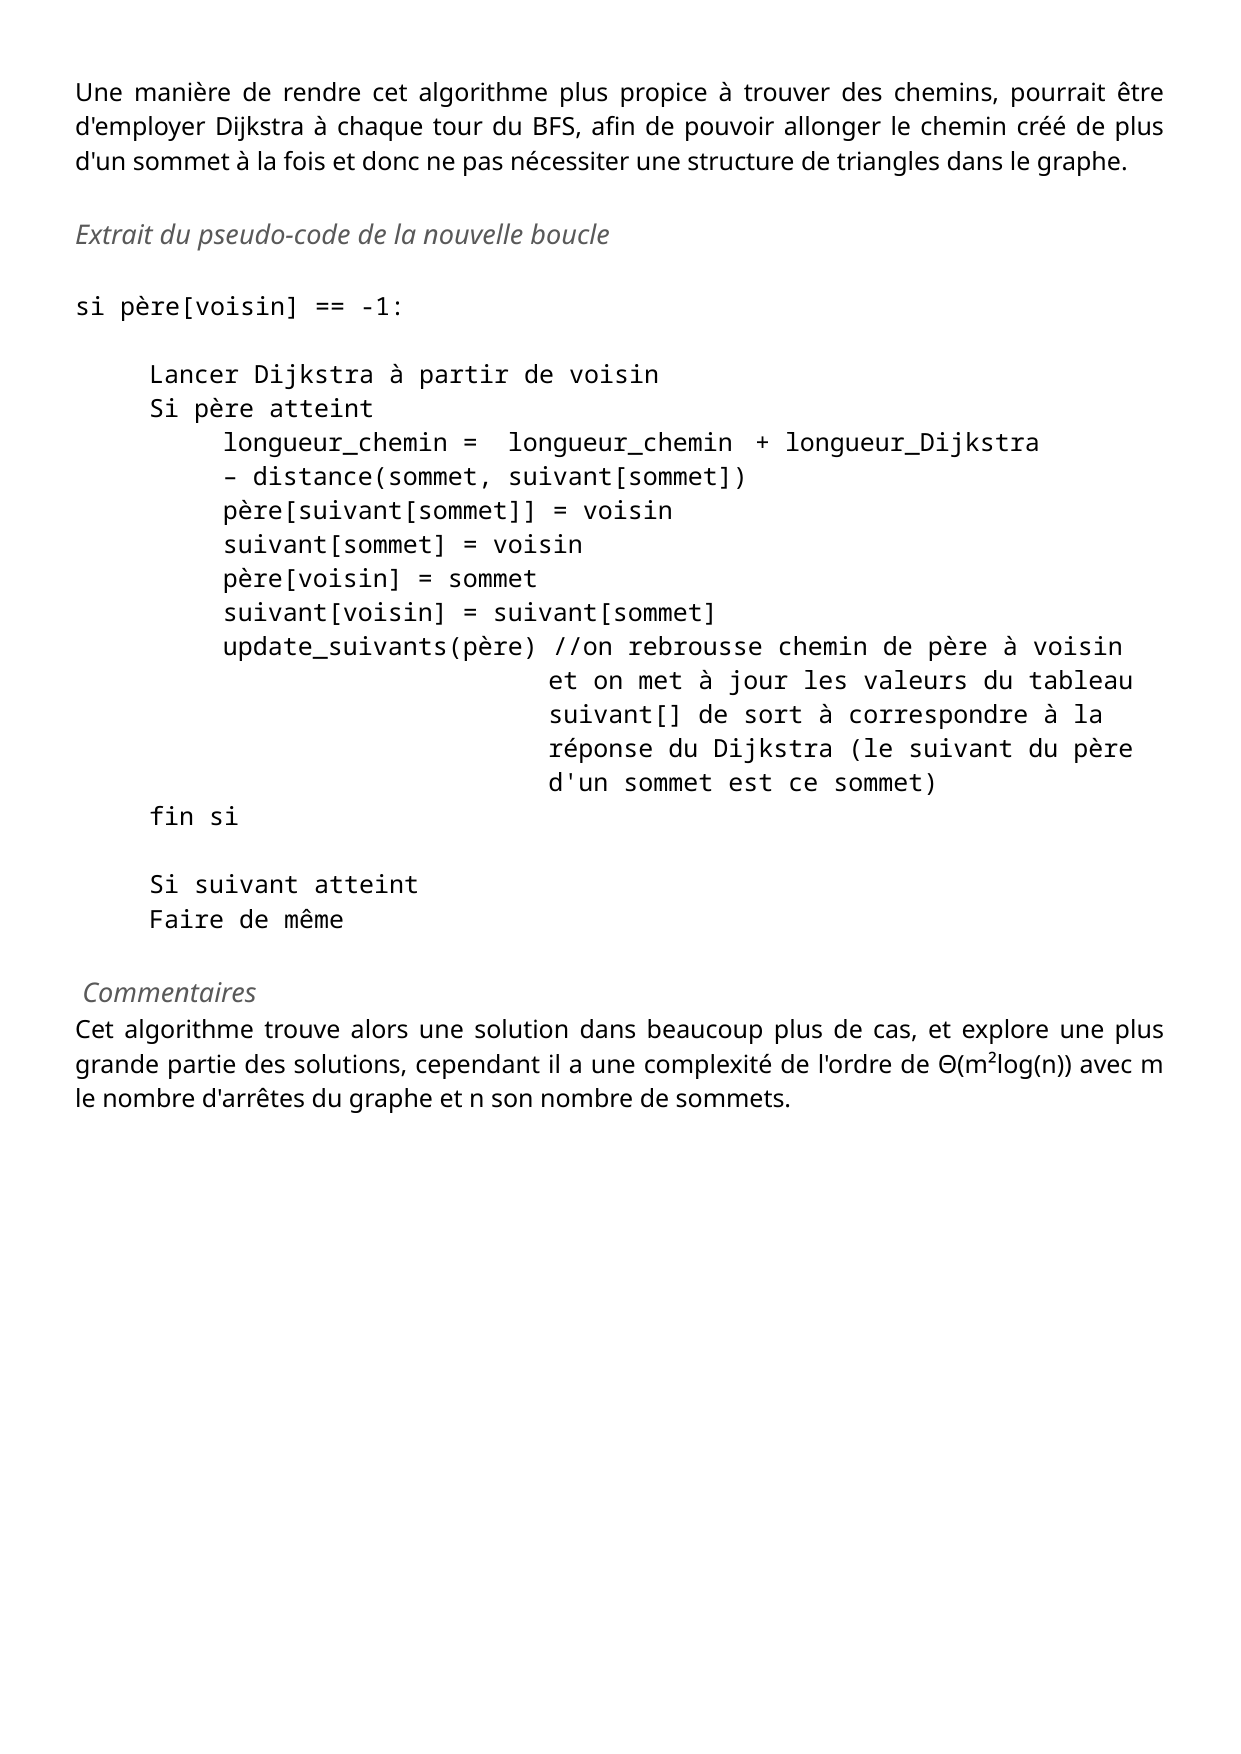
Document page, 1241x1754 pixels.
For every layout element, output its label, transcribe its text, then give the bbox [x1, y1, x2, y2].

text Si père atteint [75, 390, 1165, 424]
text suivant[voisin] = suivant[sommet] [75, 595, 1165, 629]
text fin si [75, 799, 1165, 833]
text suivant[sommet] = voisin [75, 527, 1165, 561]
text Lancer Dijkstra à partir de voisin [75, 356, 1165, 390]
text longueur_chemin = longueur_chemin + longueur_Dijkstra [75, 424, 1165, 458]
text père[suivant[sommet]] = voisin [75, 492, 1165, 527]
text – distance(sommet, suivant[sommet]) [75, 458, 1165, 492]
text Faire de même [75, 901, 1165, 935]
text Si suivant atteint [75, 867, 1165, 901]
text update_suivants(père) //on rebrousse chemin de père à voisin et on met à jour les valeurs du tableau suivant[] de sort à correspondre à la réponse du Dijkstra (le suivant du père d'un sommet est ce sommet) [75, 629, 1165, 799]
text si père[voisin] == -1: [75, 288, 1165, 322]
text père[voisin] = sommet [75, 561, 1165, 595]
subtitle Extrait du pseudo-code de la nouvelle boucle [75, 215, 1165, 252]
subtitle Commentaires [75, 973, 1165, 1010]
text Cet algorithme trouve alors une solution dans beaucoup plus de cas, et explore une plus grande partie des solutions, cependant il a une complexité de l'ordre de Θ(m²log(n)) avec m le nombre d'arrêtes du graphe et n son nombre de sommets. [75, 1012, 1165, 1114]
text Une manière de rendre cet algorithme plus propice à trouver des chemins, pourrait être d'employer Dijkstra à chaque tour du BFS, afin de pouvoir allonger le chemin créé de plus d'un sommet à la fois et donc ne pas nécessiter une structure de triangles dans le graphe. [75, 75, 1165, 177]
